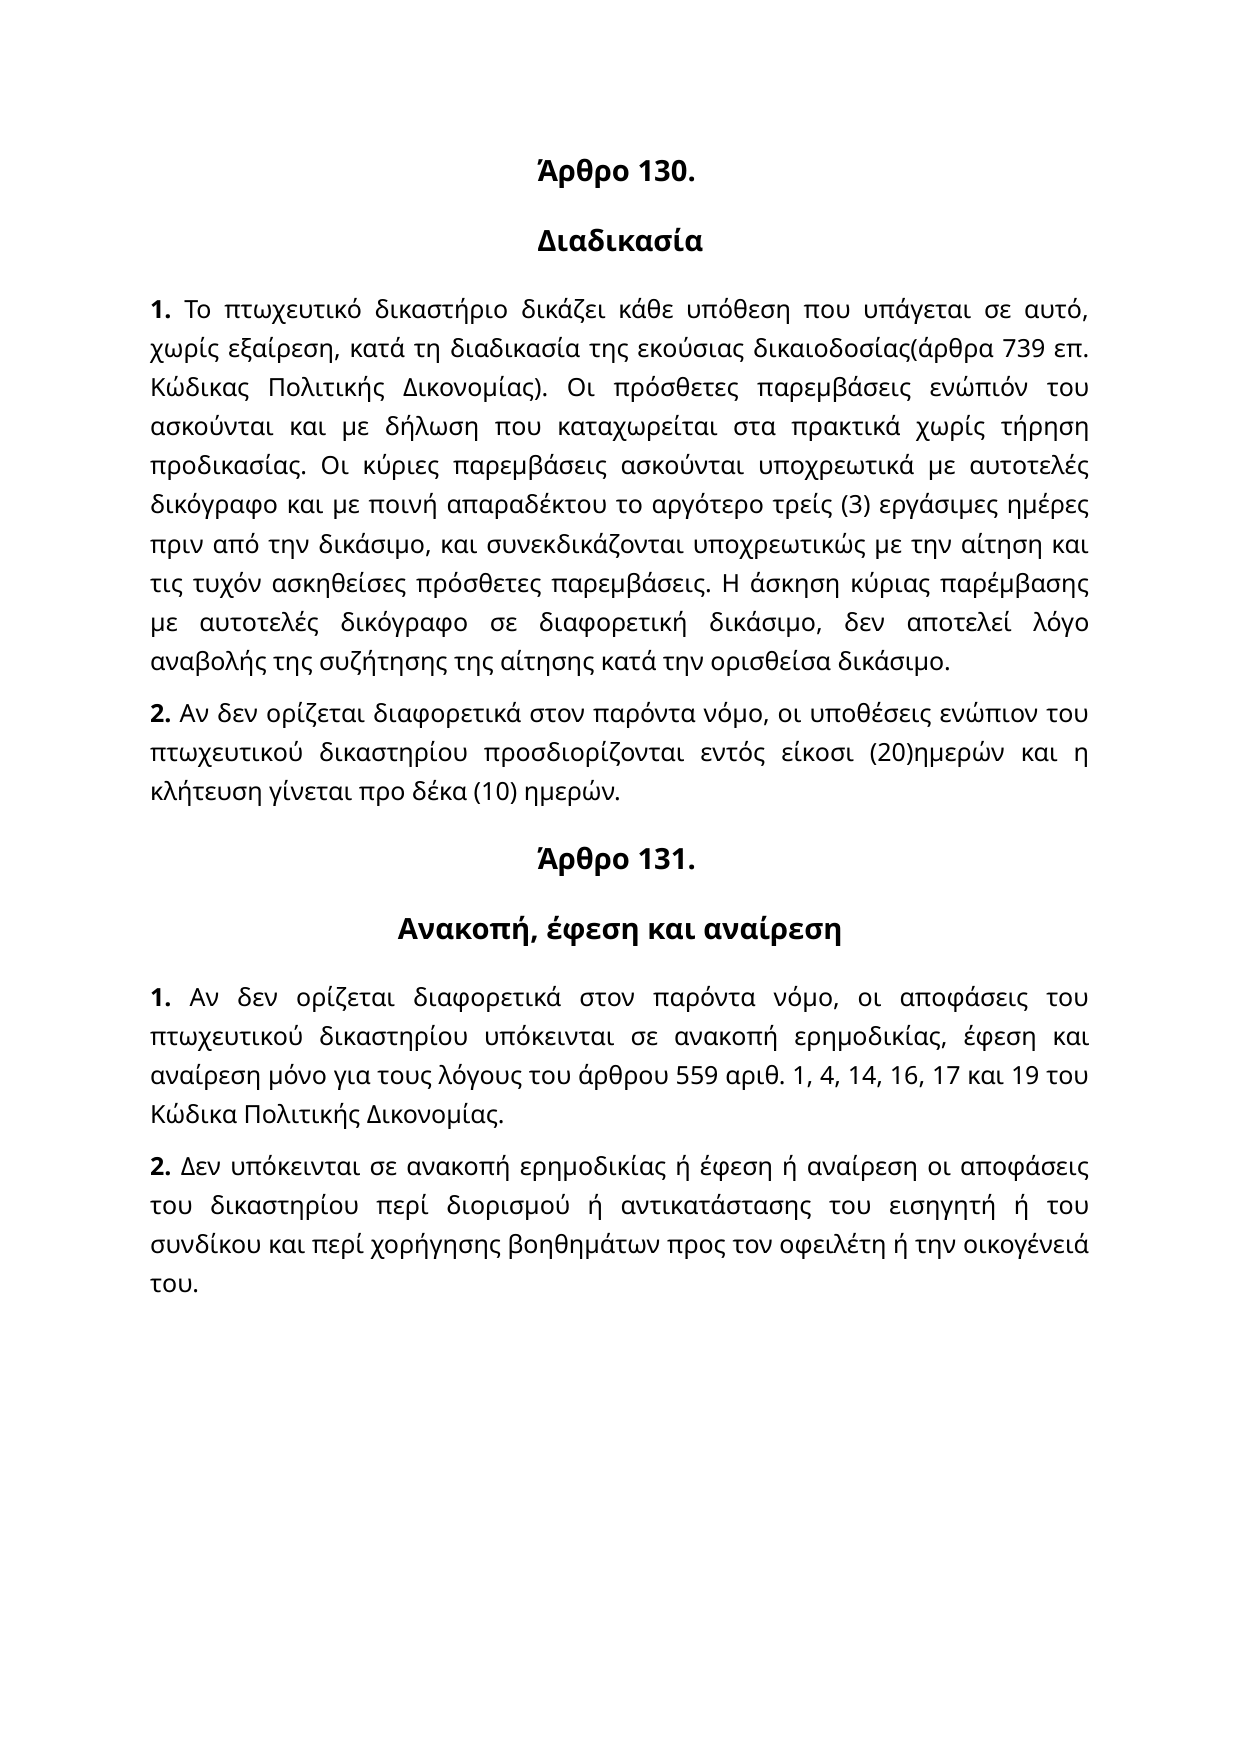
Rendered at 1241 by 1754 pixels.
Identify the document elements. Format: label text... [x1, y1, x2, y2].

text 1. Αν δεν ορίζεται διαφορετικά στον παρόντα νόμο, οι αποφάσεις του πτωχευτικού δικαστηρίου υπόκεινται σε ανακοπή ερημοδικίας, έφεση και αναίρεση μόνο για τους λόγους του άρθρου 559 αριθ. 1, 4, 14, 16, 17 και 19 του Κώδικα Πολιτικής Δικονομίας. [150, 979, 1090, 1131]
subtitle Άρθρο 131. [150, 838, 1090, 878]
subtitle Διαδικασία [150, 221, 1090, 260]
text 2. Δεν υπόκεινται σε ανακοπή ερημοδικίας ή έφεση ή αναίρεση οι αποφάσεις του δικαστηρίου περί διορισμού ή αντικατάστασης του εισηγητή ή του συνδίκου και περί χορήγησης βοηθημάτων προς τον οφειλέτη ή την οικογένειά του. [150, 1148, 1090, 1300]
subtitle Άρθρο 130. [150, 150, 1090, 190]
text 1. Το πτωχευτικό δικαστήριο δικάζει κάθε υπόθεση που υπάγεται σε αυτό, χωρίς εξαίρεση, κατά τη διαδικασία της εκούσιας δικαιοδοσίας(άρθρα 739 επ. Κώδικας Πολιτικής Δικονομίας). Οι πρόσθετες παρεμβάσεις ενώπιόν του ασκούνται και με δήλωση που καταχωρείται στα πρακτικά χωρίς τήρηση προδικασίας. Οι κύριες παρεμβάσεις ασκούνται υποχρεωτικά με αυτοτελές δικόγραφο και με ποινή απαραδέκτου το αργότερο τρείς (3) εργάσιμες ημέρες πριν από την δικάσιμο, και συνεκδικάζονται υποχρεωτικώς με την αίτηση και τις τυχόν ασκηθείσες πρόσθετες παρεμβάσεις. Η άσκηση κύριας παρέμβασης με αυτοτελές δικόγραφο σε διαφορετική δικάσιμο, δεν αποτελεί λόγο αναβολής της συζήτησης της αίτησης κατά την ορισθείσα δικάσιμο. [150, 291, 1090, 678]
text 2. Αν δεν ορίζεται διαφορετικά στον παρόντα νόμο, οι υποθέσεις ενώπιον του πτωχευτικού δικαστηρίου προσδιορίζονται εντός είκοσι (20)ημερών και η κλήτευση γίνεται προ δέκα (10) ημερών. [150, 695, 1090, 808]
subtitle Ανακοπή, έφεση και αναίρεση [150, 908, 1090, 948]
